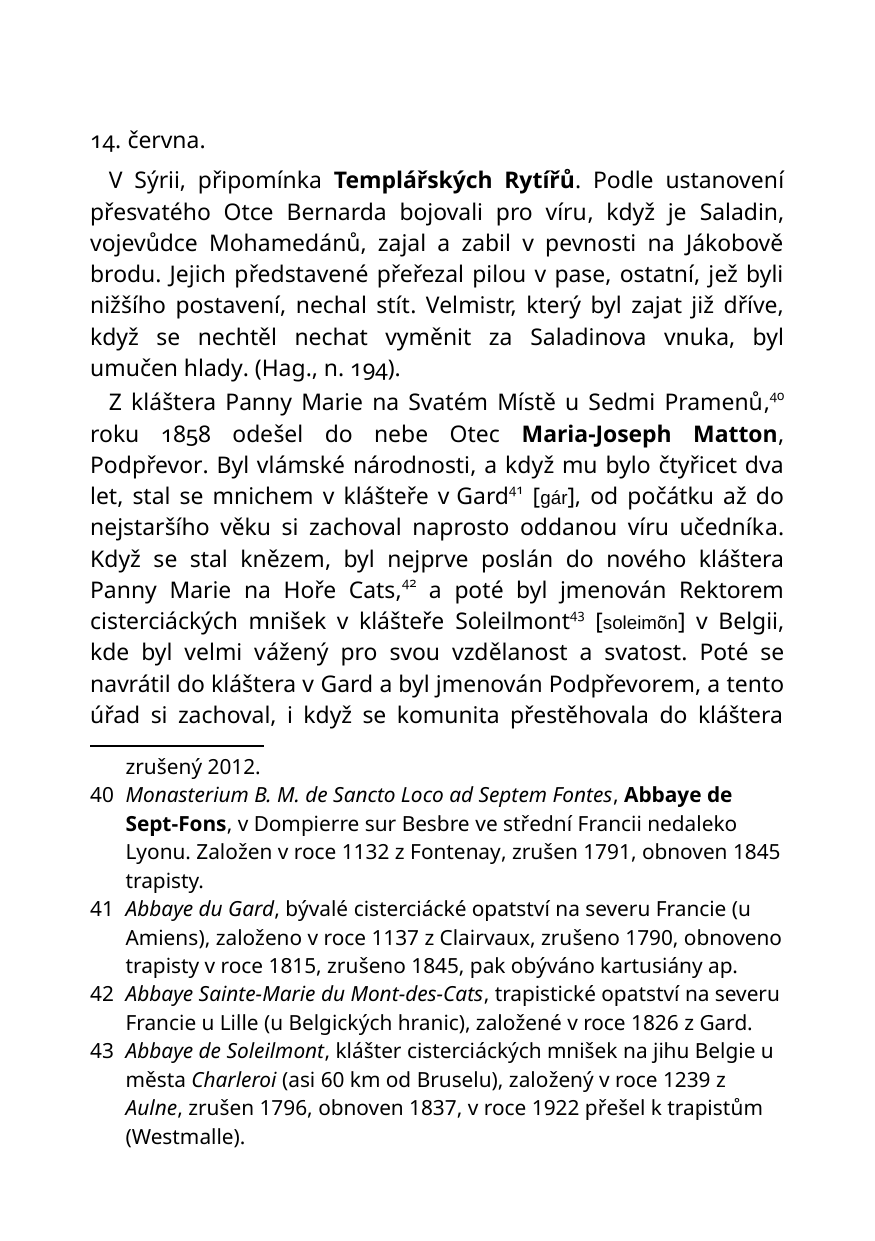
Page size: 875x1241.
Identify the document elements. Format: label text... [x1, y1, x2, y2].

text Abbaye de Soleilmont, klášter cisterciáckých mnišek na jihu Belgie u města Charleroi (asi 60 km od Bruselu), založený v roce 1239 z Aulne, zrušen 1796, obnoven 1837, v roce 1922 přešel k trapistům (Westmalle). [90, 1036, 784, 1150]
text zrušený 2012. [90, 752, 784, 781]
text 14. června. [90, 124, 784, 156]
text Abbaye Sainte-Marie du Mont-des-Cats, trapistické opatství na severu Francie u Lille (u Belgických hranic), založené v roce 1826 z Gard. [90, 979, 784, 1036]
text V Sýrii, připomínka Templářských Rytířů. Podle ustanovení přesvatého Otce Bernarda bojovali pro víru, když je Saladin, vojevůdce Mohamedánů, zajal a zabil v pevnosti na Jákobově brodu. Jejich představené přeřezal pilou v pase, ostatní, jež byli nižšího postavení, nechal stít. Velmistr, který byl zajat již dříve, když se nechtěl nechat vyměnit za Saladinova vnuka, byl umučen hlady. (Hag., n. 194). [90, 164, 784, 383]
text Z kláštera Panny Marie na Svatém Místě u Sedmi Pramenů, roku 1858 odešel do nebe Otec Maria-Joseph Matton, Podpřevor. Byl vlámské národnosti, a když mu bylo čtyřicet dva let, stal se mnichem v klášteře v Gard [gár], od počátku až do nejstaršího věku si zachoval naprosto oddanou víru učedníka. Když se stal knězem, byl nejprve poslán do nového kláštera Panny Marie na Hoře Cats, a poté byl jmenován Rektorem cisterciáckých mnišek v klášteře Soleilmont [soleimõn] v Belgii, kde byl velmi vážený pro svou vzdělanost a svatost. Poté se navrátil do kláštera v Gard a byl jmenován Podpřevorem, a tento úřad si zachoval, i když se komunita přestěhovala do kláštera [90, 386, 784, 730]
text Abbaye du Gard, bývalé cisterciácké opatství na severu Francie (u Amiens), založeno v roce 1137 z Clairvaux, zrušeno 1790, obnoveno trapisty v roce 1815, zrušeno 1845, pak obýváno kartusiány ap. [90, 894, 784, 979]
text Monasterium B. M. de Sancto Loco ad Septem Fontes, Abbaye de Sept-Fons, v Dompierre sur Besbre ve střední Francii nedaleko Lyonu. Založen v roce 1132 z Fontenay, zrušen 1791, obnoven 1845 trapisty. [90, 781, 784, 894]
